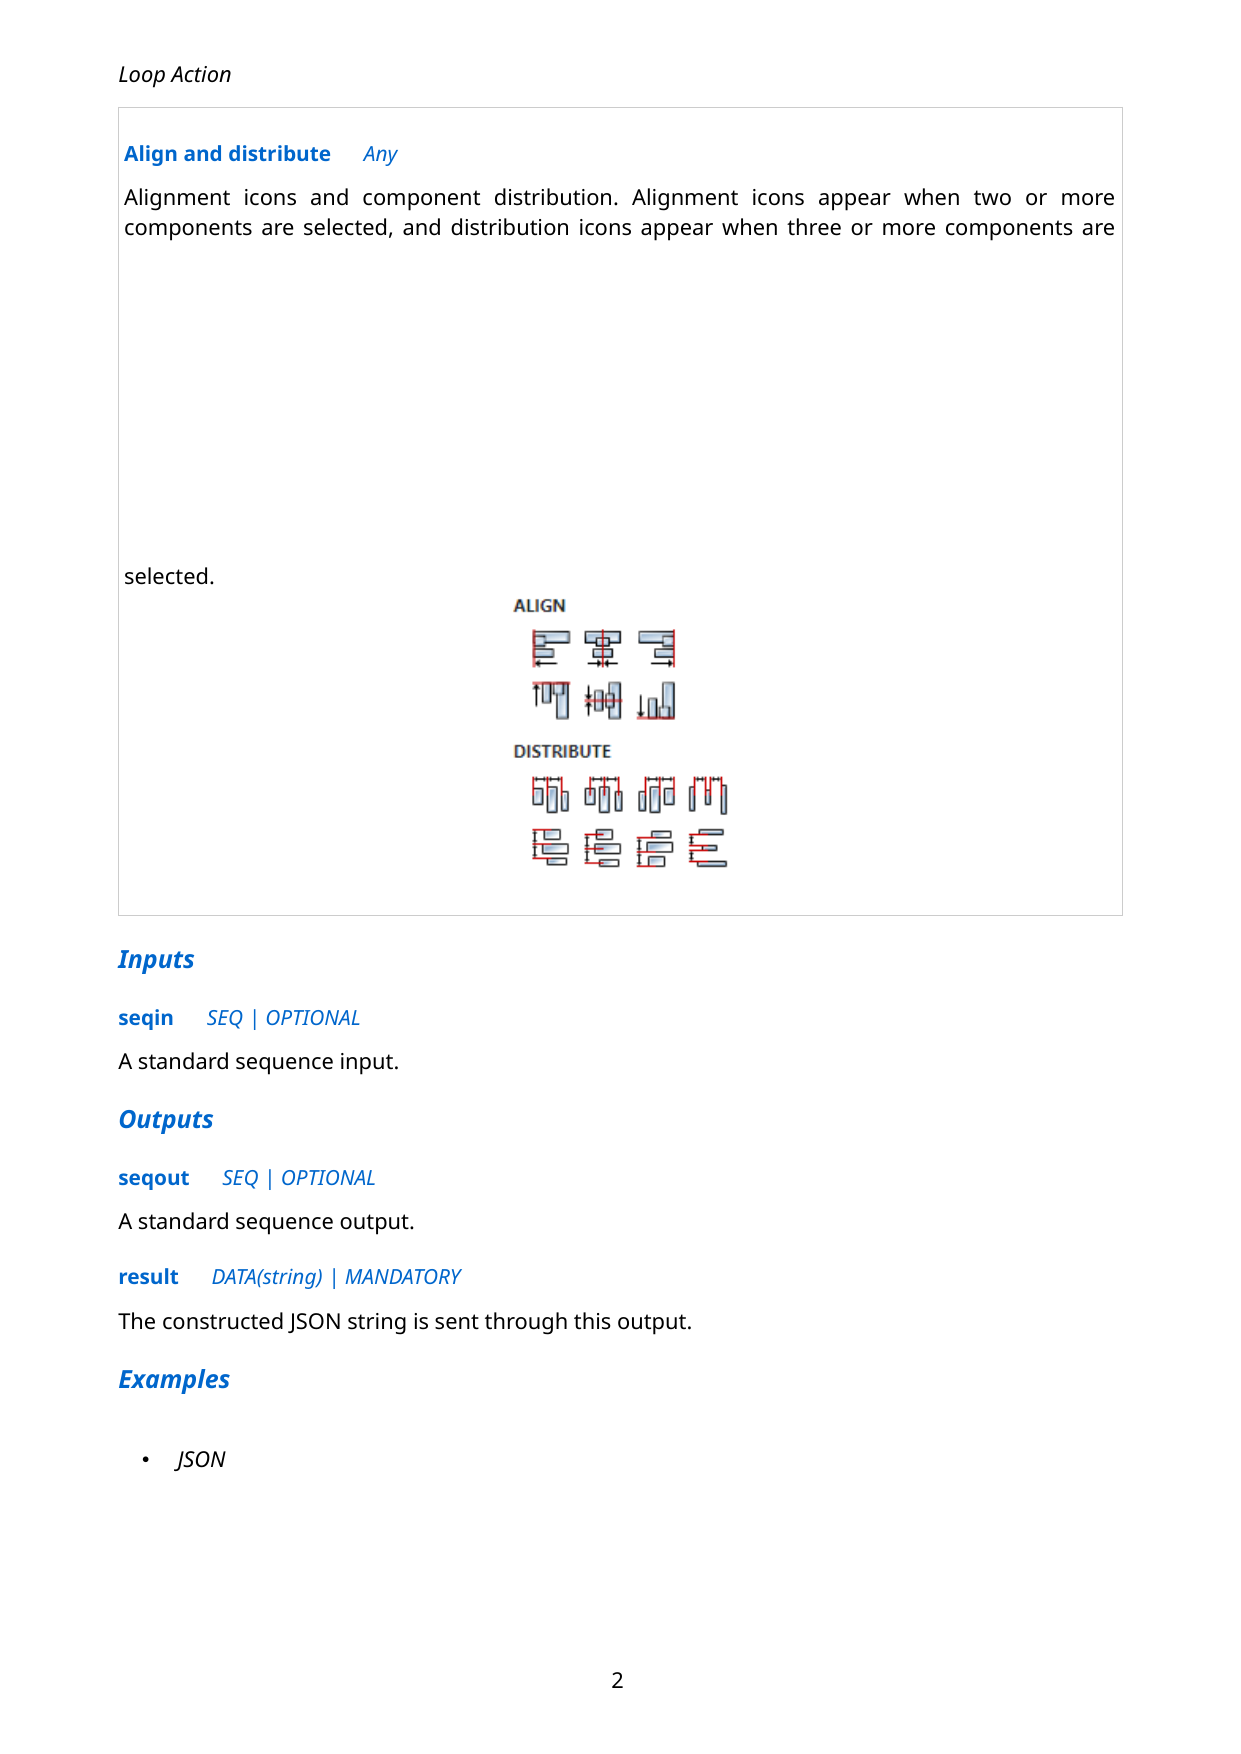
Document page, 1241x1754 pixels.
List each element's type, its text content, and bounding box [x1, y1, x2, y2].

subtitle Examples [118, 1362, 1122, 1396]
subtitle seqin SEQ | OPTIONAL [118, 1003, 1122, 1031]
text The constructed JSON string is sent through this output. [118, 1306, 1122, 1335]
subtitle Outputs [118, 1102, 1122, 1136]
list JSON [142, 1443, 1110, 1473]
text A standard sequence input. [118, 1046, 1122, 1076]
text A standard sequence output. [118, 1206, 1122, 1236]
table_cell Align and distribute Any Alignment icons and component distribution. Alignment icons appear when two or more components are selected, and distribution icons appear when three or more components are selected. [119, 108, 1122, 915]
subtitle seqout SEQ | OPTIONAL [118, 1163, 1122, 1191]
picture [490, 590, 750, 880]
subtitle result DATA(string) | MANDATORY [118, 1262, 1122, 1291]
subtitle Inputs [118, 942, 1122, 976]
